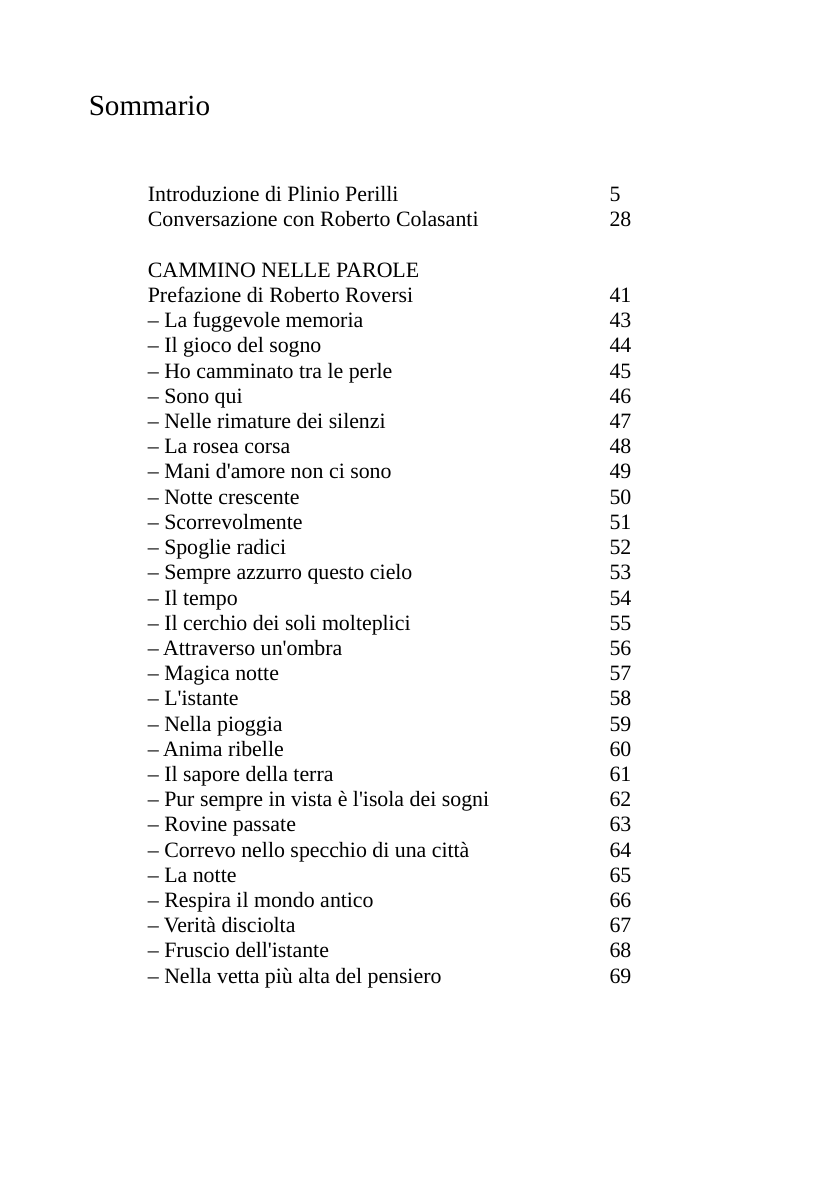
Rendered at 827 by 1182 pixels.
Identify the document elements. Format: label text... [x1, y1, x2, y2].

text – La rosea corsa 48 [88, 433, 738, 458]
text – La fuggevole memoria 43 [88, 307, 738, 332]
text – Il tempo 54 [88, 584, 738, 610]
text Introduzione di Plinio Perilli 5 [88, 181, 738, 206]
text – Fruscio dell'istante 68 [88, 937, 738, 963]
text – Mani d'amore non ci sono 49 [88, 458, 738, 484]
text – Rovine passate 63 [88, 811, 738, 837]
text – Il cerchio dei soli molteplici 55 [88, 610, 738, 635]
text – Respira il mondo antico 66 [88, 887, 738, 912]
text – Magica notte 57 [88, 660, 738, 685]
text – Nelle rimature dei silenzi 47 [88, 408, 738, 433]
text – Il sapore della terra 61 [88, 761, 738, 786]
text Prefazione di Roberto Roversi 41 [88, 282, 738, 307]
text – Nella vetta più alta del pensiero 69 [88, 963, 738, 988]
text – Notte crescente 50 [88, 484, 738, 509]
text – Ho camminato tra le perle 45 [88, 358, 738, 383]
text – La notte 65 [88, 862, 738, 887]
text – Anima ribelle 60 [88, 736, 738, 761]
text – Scorrevolmente 51 [88, 509, 738, 534]
text – Spoglie radici 52 [88, 534, 738, 559]
text – Nella pioggia 59 [88, 711, 738, 736]
text – Correvo nello specchio di una città 64 [88, 837, 738, 862]
text – Il gioco del sogno 44 [88, 332, 738, 358]
text CAMMINO NELLE PAROLE [88, 257, 738, 282]
text – Sempre azzurro questo cielo 53 [88, 559, 738, 584]
text – Sono qui 46 [88, 383, 738, 408]
text – Pur sempre in vista è l'isola dei sogni 62 [88, 786, 738, 811]
text – L'istante 58 [88, 685, 738, 711]
text – Verità disciolta 67 [88, 912, 738, 937]
subtitle Sommario [88, 88, 738, 122]
text Conversazione con Roberto Colasanti 28 [88, 206, 738, 232]
text – Attraverso un'ombra 56 [88, 635, 738, 660]
